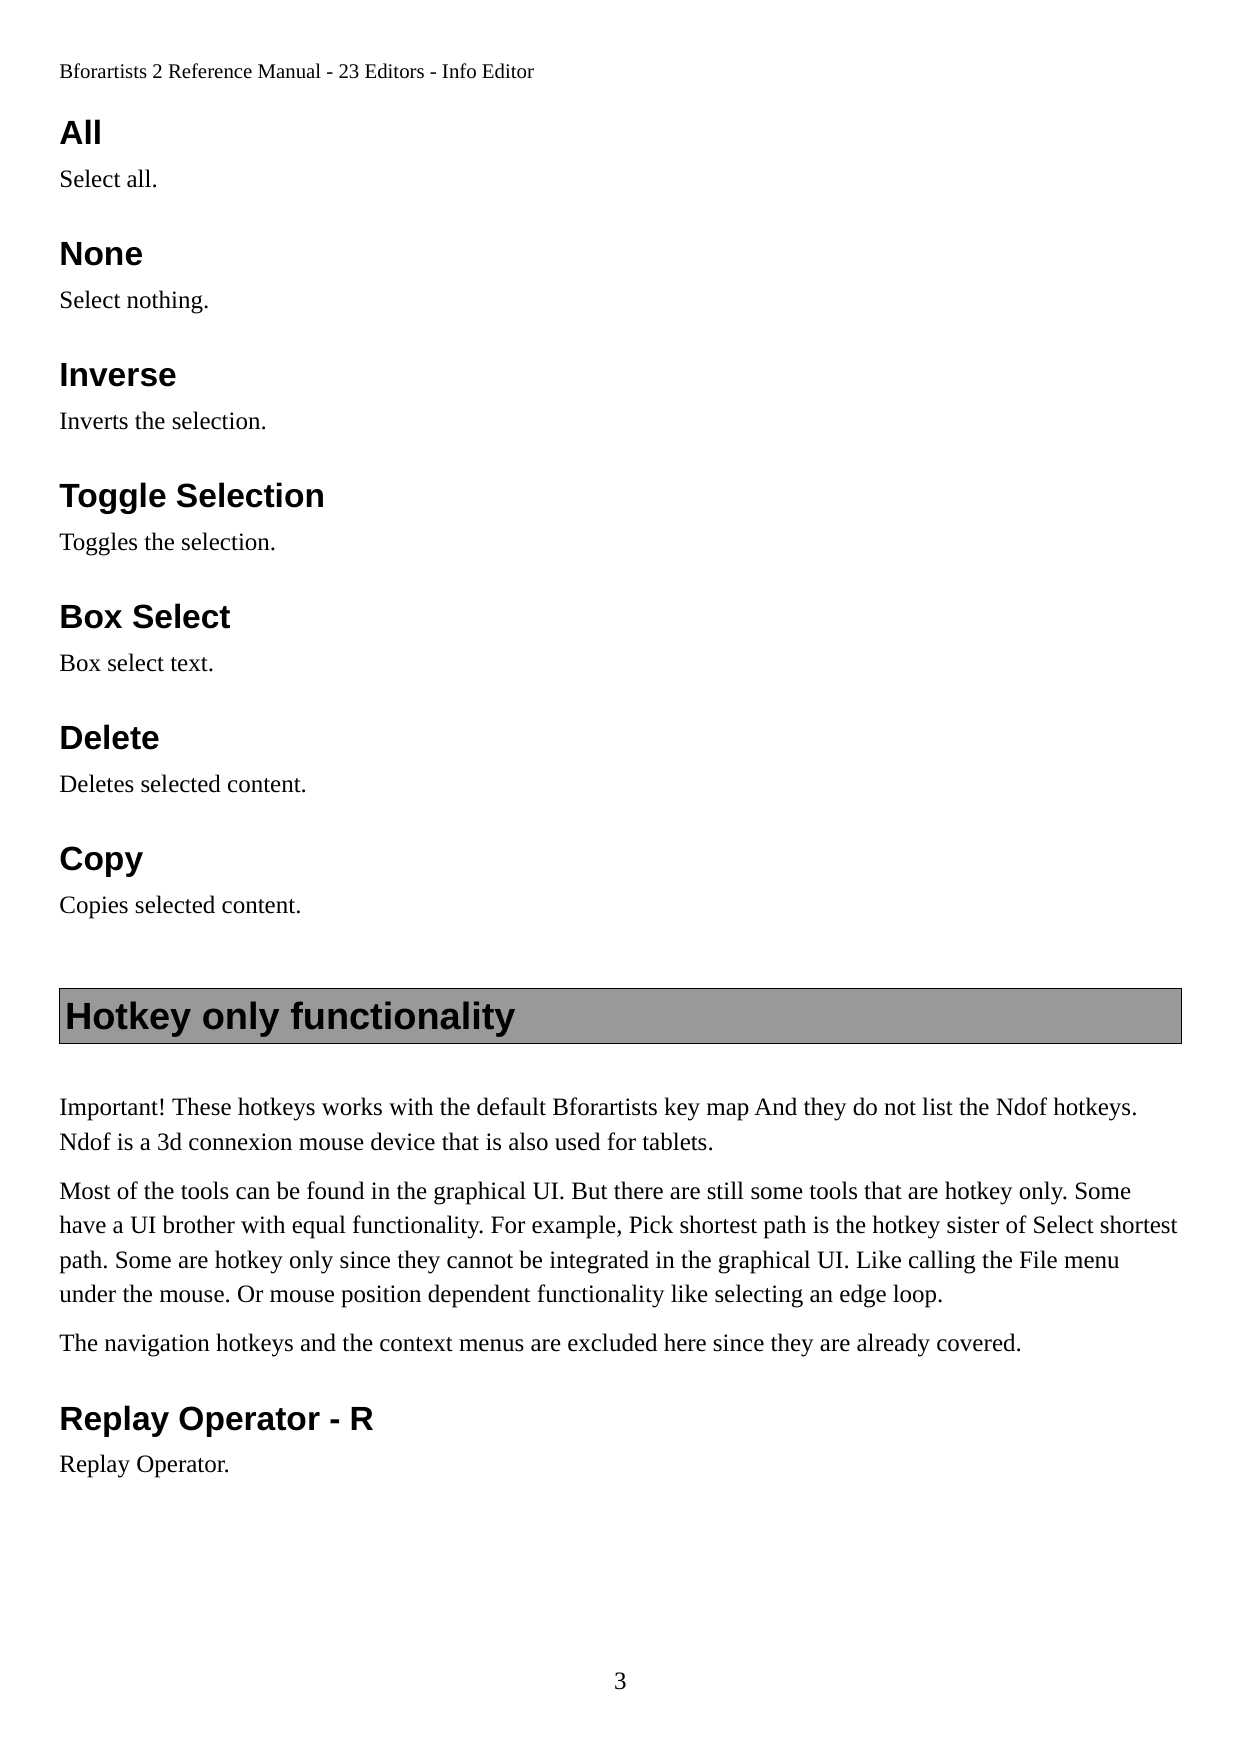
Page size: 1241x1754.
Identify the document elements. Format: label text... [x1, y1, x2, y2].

text Important! These hotkeys works with the default Bforartists key map And they do not list the Ndof hotkeys. Ndof is a 3d connexion mouse device that is also used for tablets. [59, 1092, 1181, 1156]
text Replay Operator. [59, 1449, 1181, 1478]
subtitle Delete [59, 718, 1181, 756]
subtitle All [59, 113, 1181, 151]
subtitle Inverse [59, 355, 1181, 393]
text The navigation hotkeys and the context menus are excluded here since they are already covered. [59, 1328, 1181, 1357]
text Toggles the selection. [59, 527, 1181, 556]
text Box select text. [59, 648, 1181, 677]
text Most of the tools can be found in the graphical UI. But there are still some tools that are hotkey only. Some have a UI brother with equal functionality. For example, Pick shortest path is the hotkey sister of Select shortest path. Some are hotkey only since they cannot be integrated in the graphical UI. Like calling the File menu under the mouse. Or mouse position dependent functionality like selecting an edge loop. [59, 1176, 1181, 1308]
table_header Hotkey only functionality [60, 989, 1181, 1043]
subtitle Replay Operator - R [59, 1398, 1181, 1437]
subtitle None [59, 234, 1181, 272]
subtitle Box Select [59, 597, 1181, 635]
subtitle Copy [59, 839, 1181, 877]
text Select all. [59, 164, 1181, 192]
text Copies selected content. [59, 890, 1181, 919]
text Select nothing. [59, 285, 1181, 313]
text Deletes selected content. [59, 769, 1181, 798]
text Inverts the selection. [59, 406, 1181, 434]
subtitle Toggle Selection [59, 476, 1181, 514]
